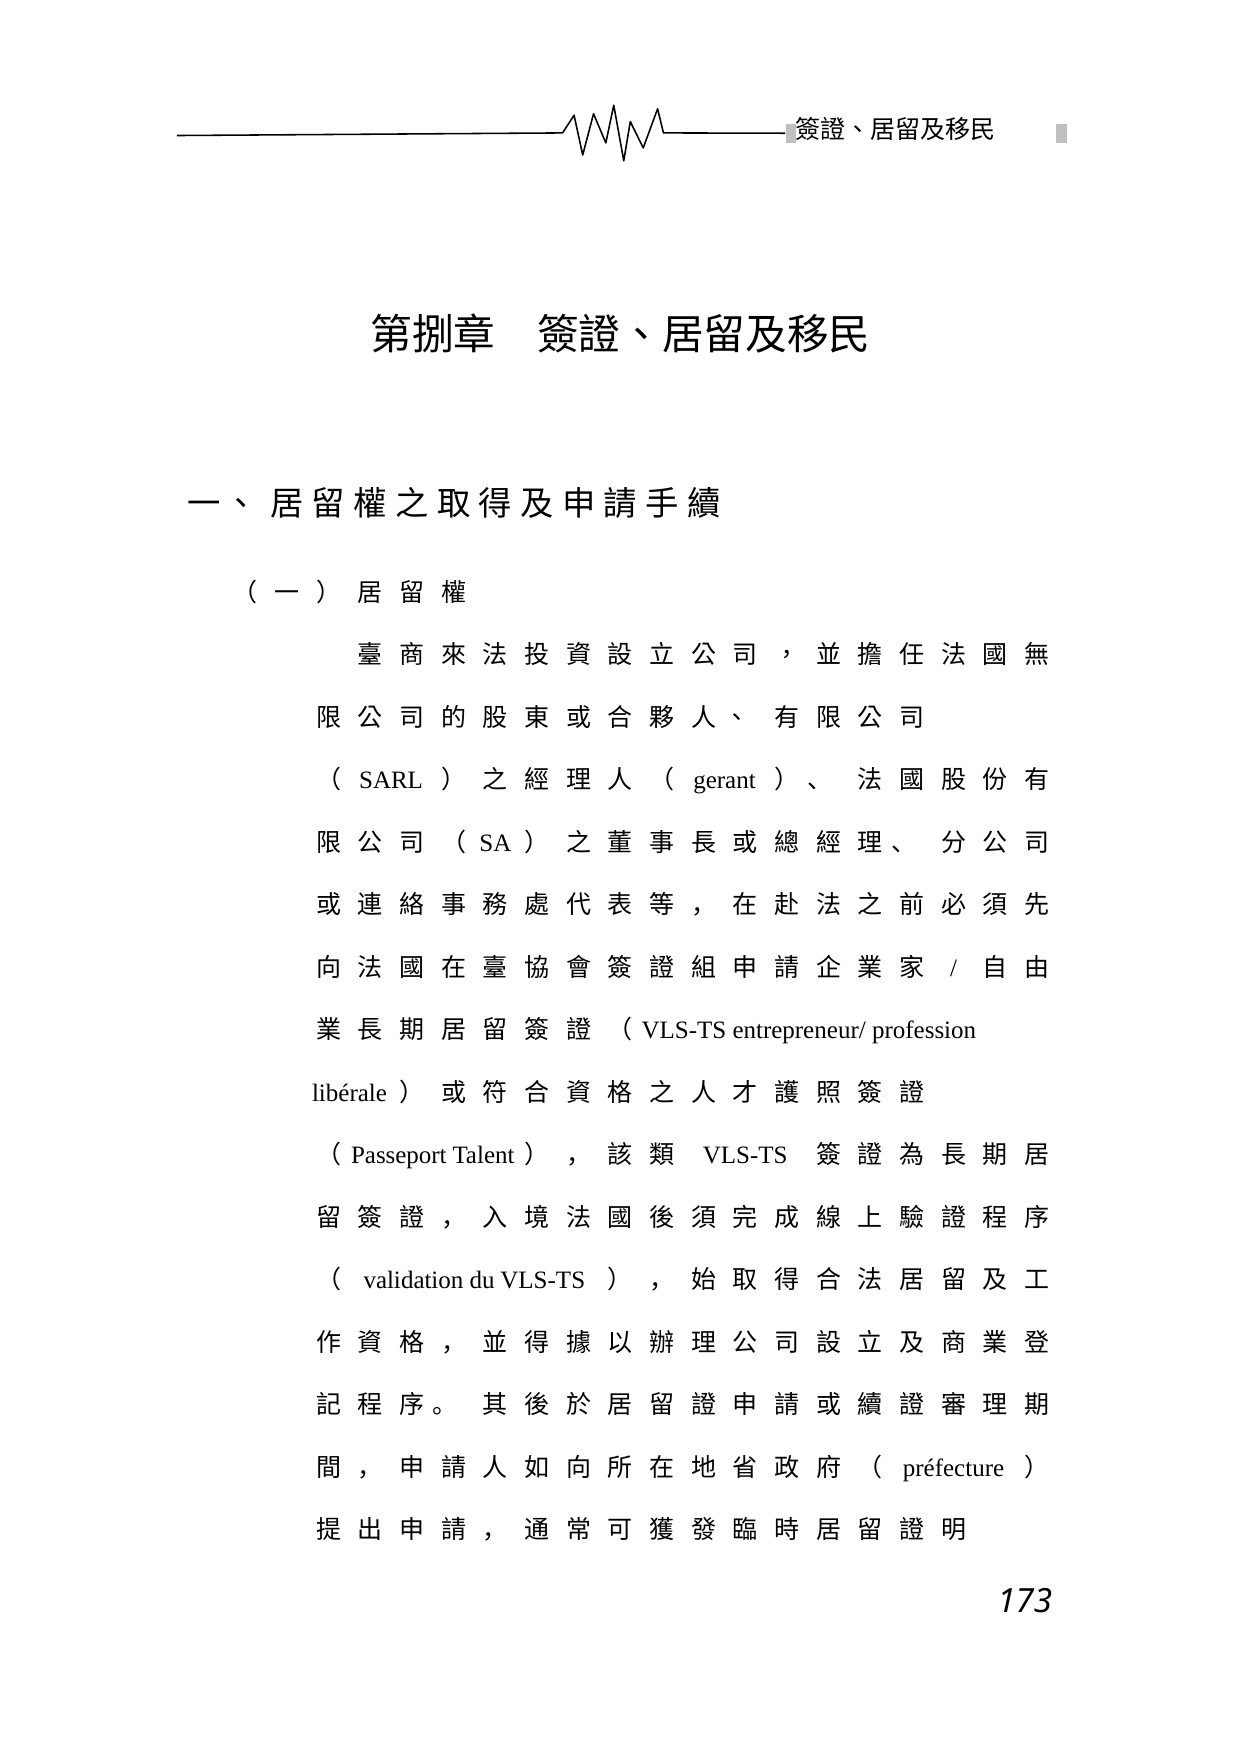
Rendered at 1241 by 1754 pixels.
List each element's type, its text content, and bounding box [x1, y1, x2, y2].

text 第捌章 簽證、居留及移民 [183, 290, 1058, 352]
text （一）居留權 [207, 549, 1058, 611]
text 一、居留權之取得及申請手續 [183, 459, 1058, 522]
text 臺商來法投資設立公司，並擔任法國無限公司的股東或合夥人、有限公司（SARL）之經理人（gerant）、法國股份有限公司（SA）之董事長或總經理、分公司或連絡事務處代表等，在赴法之前必須先向法國在臺協會簽證組申請企業家/自由業長期居留簽證（VLS-TS entrepreneur/ profession libérale）或符合資格之人才護照簽證（Passeport Talent），該類VLS-TS簽證為長期居留簽證，入境法國後須完成線上驗證程序（validation du VLS-TS），始取得合法居留及工作資格，並得據以辦理公司設立及商業登記程序。其後於居留證申請或續證審理期間，申請人如向所在地省政府（préfecture）提出申請，通常可獲發臨時居留證明 [281, 611, 1058, 1549]
